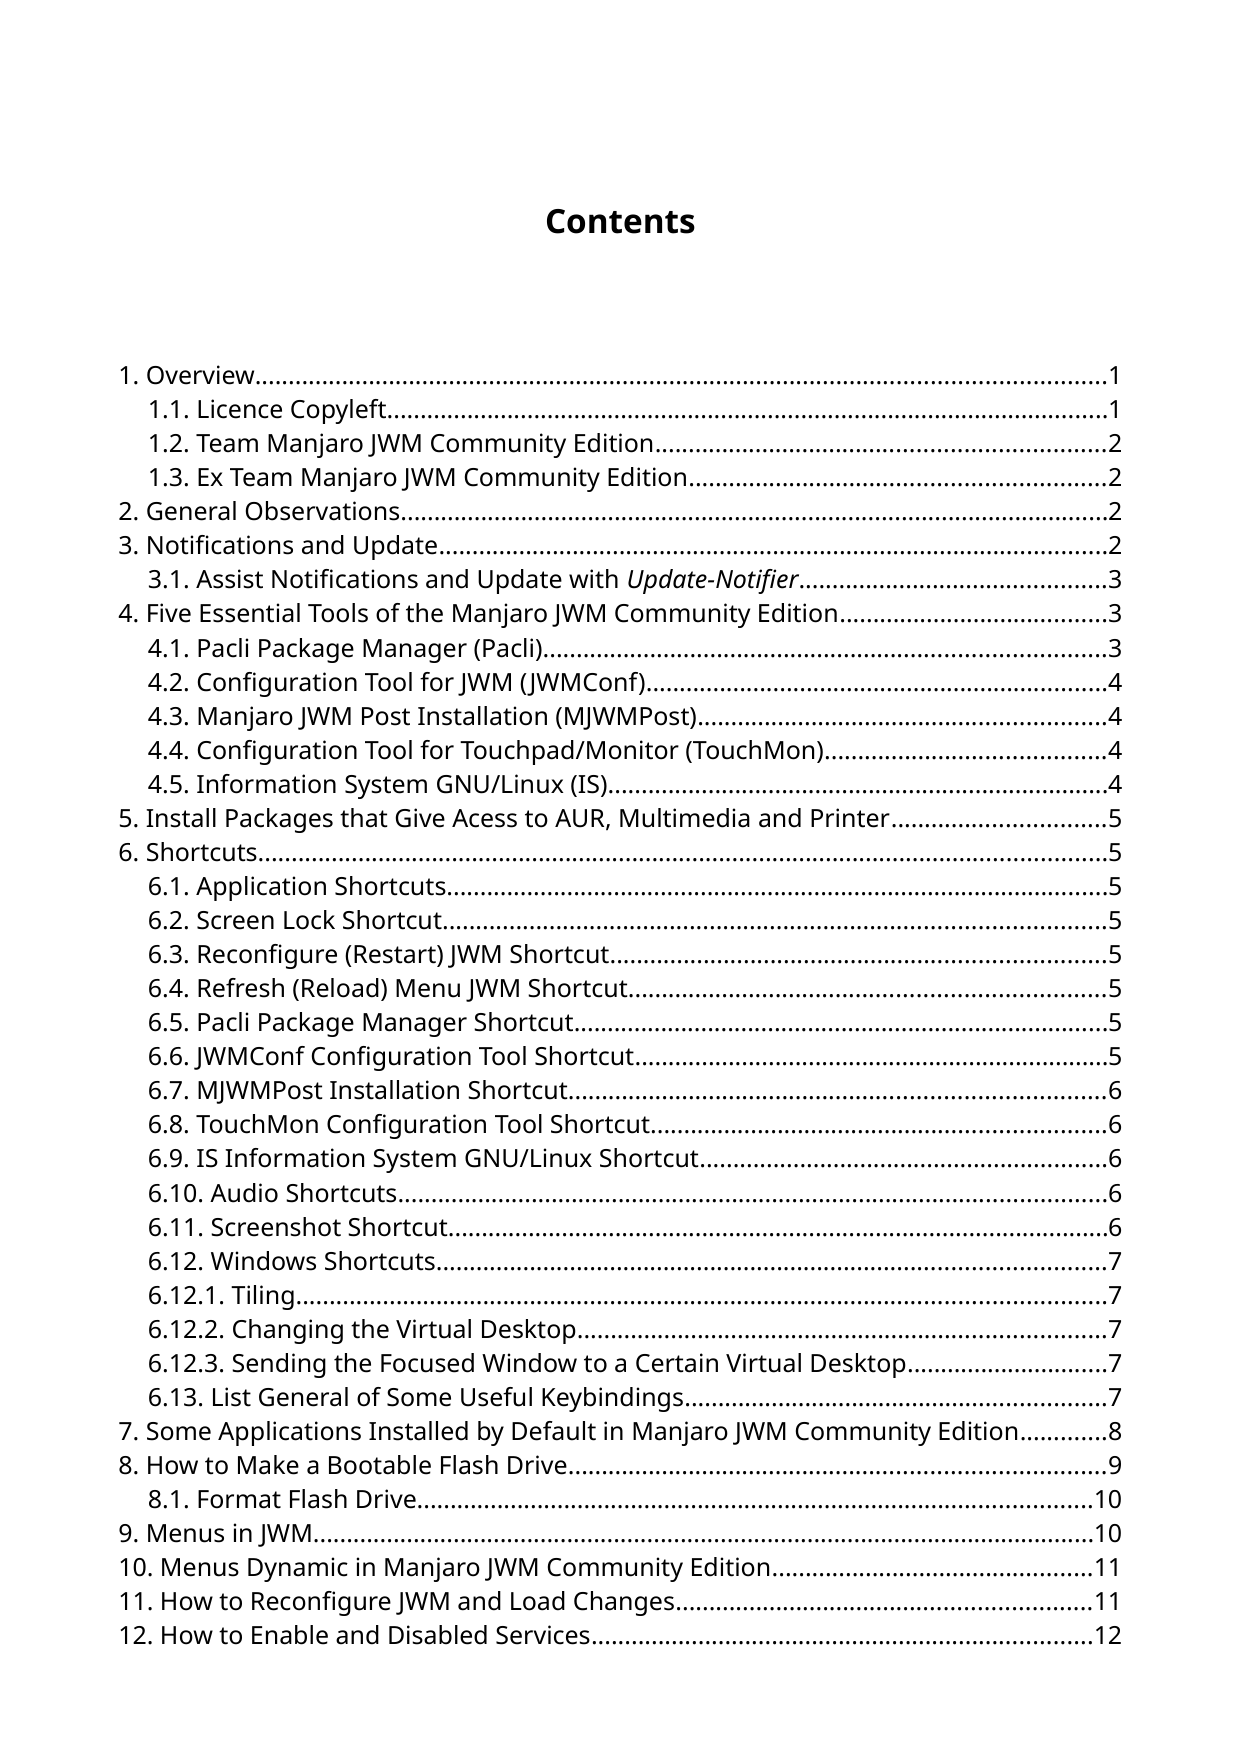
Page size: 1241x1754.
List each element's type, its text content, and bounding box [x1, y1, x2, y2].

text 6.7. MJWMPost Installation Shortcut 6 [148, 1073, 1122, 1107]
subtitle Contents [118, 198, 1122, 243]
text 3.1. Assist Notifications and Update with Update-Notifier 3 [148, 562, 1122, 596]
text 12. How to Enable and Disabled Services 12 [118, 1618, 1122, 1652]
text 4.2. Configuration Tool for JWM (JWMConf) 4 [148, 664, 1122, 698]
text 8.1. Format Flash Drive 10 [148, 1482, 1122, 1516]
text 6.11. Screenshot Shortcut 6 [148, 1209, 1122, 1243]
text 4.3. Manjaro JWM Post Installation (MJWMPost) 4 [148, 698, 1122, 732]
text 6.12. Windows Shortcuts 7 [148, 1243, 1122, 1277]
text 10. Menus Dynamic in Manjaro JWM Community Edition 11 [118, 1550, 1122, 1584]
text 11. How to Reconfigure JWM and Load Changes 11 [118, 1584, 1122, 1618]
text 6.8. TouchMon Configuration Tool Shortcut 6 [148, 1107, 1122, 1141]
text 6.12.2. Changing the Virtual Desktop 7 [148, 1311, 1122, 1346]
text 1.1. Licence Copyleft 1 [148, 392, 1122, 426]
text 4.4. Configuration Tool for Touchpad/Monitor (TouchMon) 4 [148, 732, 1122, 766]
text 6.6. JWMConf Configuration Tool Shortcut 5 [148, 1039, 1122, 1073]
text 7. Some Applications Installed by Default in Manjaro JWM Community Edition 8 [118, 1414, 1122, 1448]
text 1. Overview 1 [118, 358, 1122, 392]
text 4.5. Information System GNU/Linux (IS) 4 [148, 766, 1122, 801]
text 6.1. Application Shortcuts 5 [148, 869, 1122, 903]
text 4. Five Essential Tools of the Manjaro JWM Community Edition 3 [118, 596, 1122, 630]
text 6.2. Screen Lock Shortcut 5 [148, 903, 1122, 937]
text 4.1. Pacli Package Manager (Pacli) 3 [148, 630, 1122, 664]
text 2. General Observations 2 [118, 494, 1122, 528]
text 6.5. Pacli Package Manager Shortcut 5 [148, 1005, 1122, 1039]
text 9. Menus in JWM 10 [118, 1516, 1122, 1550]
text 1.2. Team Manjaro JWM Community Edition 2 [148, 426, 1122, 460]
text 6.4. Refresh (Reload) Menu JWM Shortcut 5 [148, 971, 1122, 1005]
text 6.10. Audio Shortcuts 6 [148, 1175, 1122, 1209]
text 5. Install Packages that Give Acess to AUR, Multimedia and Printer 5 [118, 801, 1122, 834]
text 6.3. Reconfigure (Restart) JWM Shortcut 5 [148, 937, 1122, 971]
text 6. Shortcuts 5 [118, 834, 1122, 869]
text 8. How to Make a Bootable Flash Drive 9 [118, 1448, 1122, 1482]
text 1.3. Ex Team Manjaro JWM Community Edition 2 [148, 460, 1122, 494]
text 6.12.1. Tiling 7 [148, 1277, 1122, 1311]
text 3. Notifications and Update 2 [118, 528, 1122, 562]
text 6.12.3. Sending the Focused Window to a Certain Virtual Desktop 7 [148, 1346, 1122, 1379]
text 6.9. IS Information System GNU/Linux Shortcut 6 [148, 1141, 1122, 1175]
text 6.13. List General of Some Useful Keybindings 7 [148, 1379, 1122, 1414]
